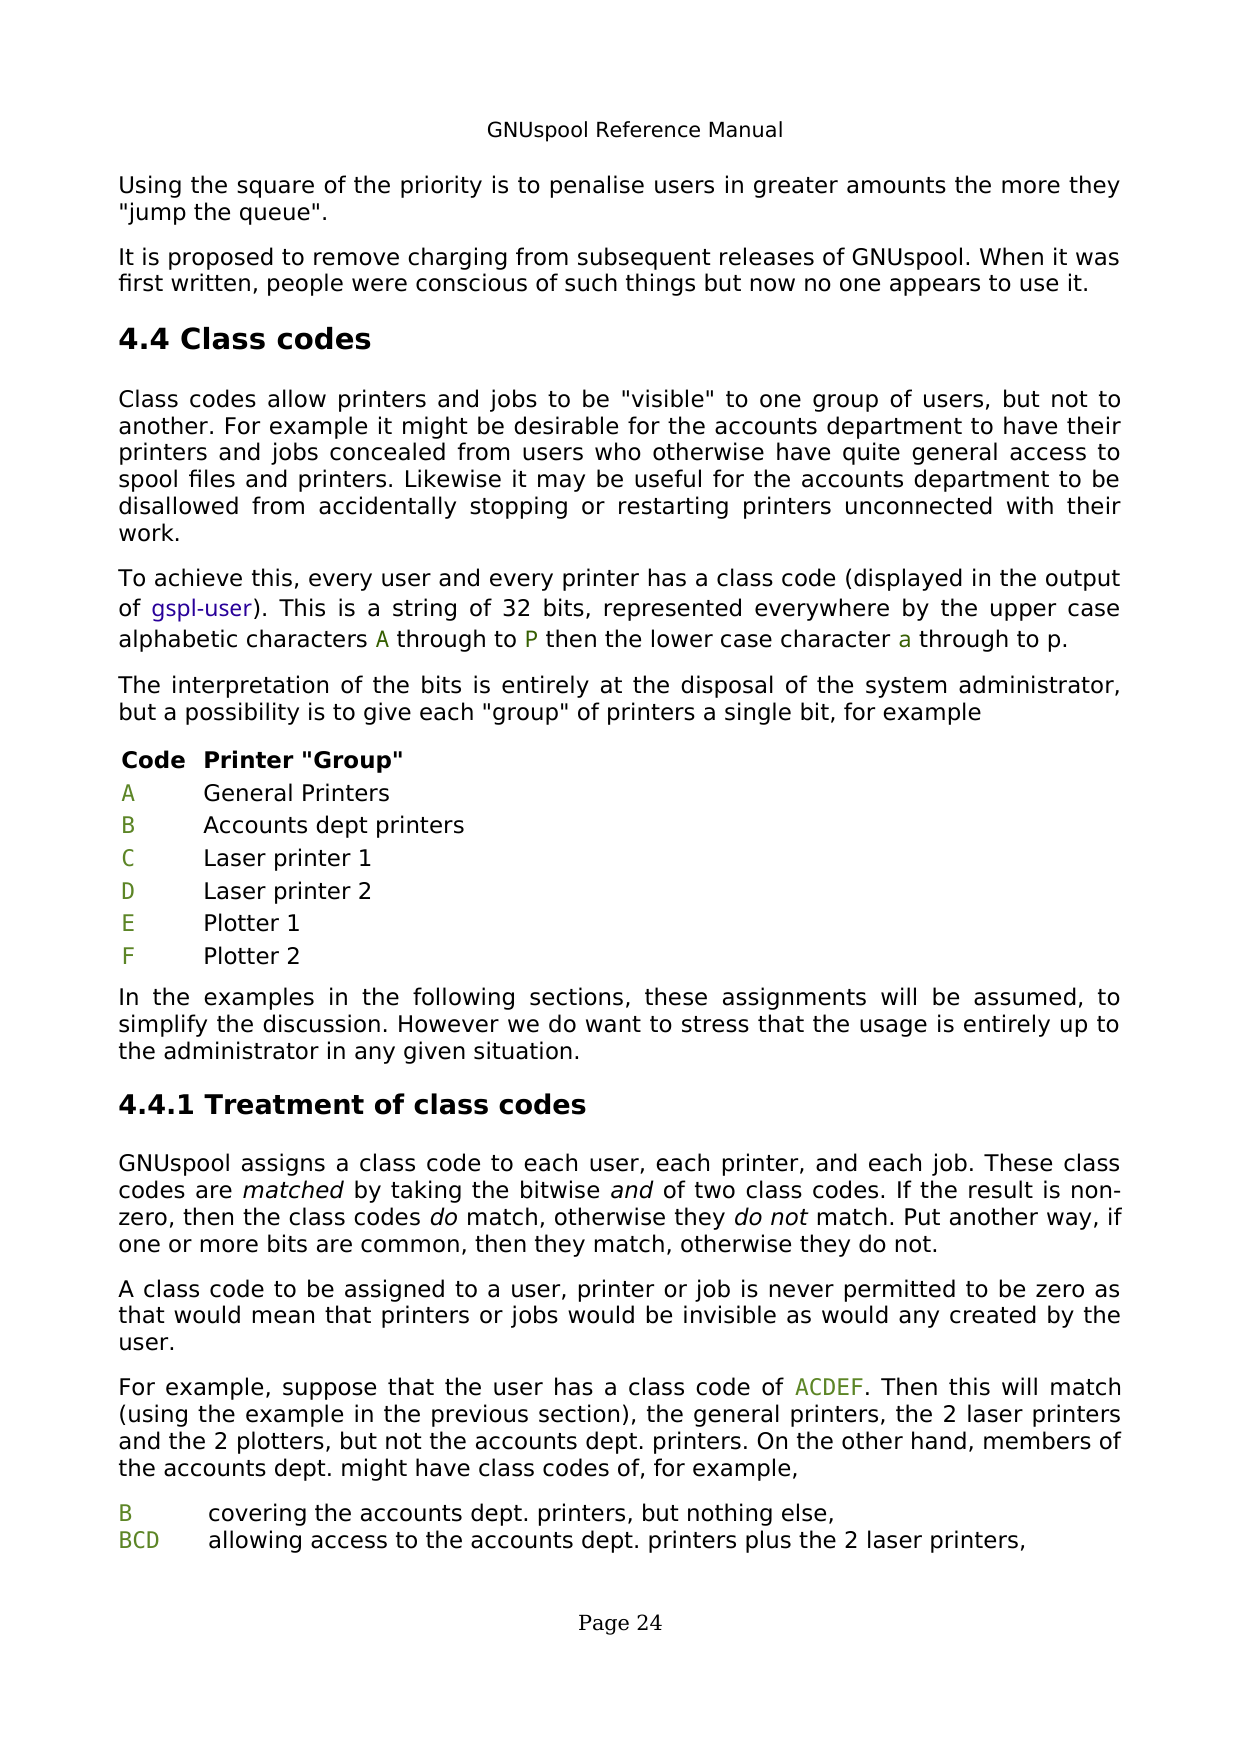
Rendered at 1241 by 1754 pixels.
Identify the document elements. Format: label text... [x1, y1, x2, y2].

text It is proposed to remove charging from subsequent releases of GNUspool. When it was first written, people were conscious of such things but now no one appears to use it. [118, 244, 1122, 297]
text In the examples in the following sections, these assignments will be assumed, to simplify the discussion. However we do want to stress that the usage is entirely up to the administrator in any given situation. [118, 984, 1122, 1065]
text Class codes allow printers and jobs to be "visible" to one group of users, but not to another. For example it might be desirable for the accounts department to have their printers and jobs concealed from users who otherwise have quite general access to spool files and printers. Likewise it may be useful for the accounts department to be disallowed from accidentally stopping or restarting printers unconnected with their work. [118, 386, 1122, 547]
table_cell allowing access to the accounts dept. printers plus the 2 laser printers, [208, 1527, 1122, 1553]
table_cell F [118, 940, 200, 973]
table_header Code [118, 745, 200, 777]
table_cell D [118, 875, 200, 907]
subtitle Treatment of class codes [118, 1090, 1122, 1121]
table_cell A [118, 777, 200, 810]
text A class code to be assigned to a user, printer or job is never permitted to be zero as that would mean that printers or jobs would be invisible as would any created by the user. [118, 1276, 1122, 1356]
table_cell Laser printer 2 [200, 875, 476, 907]
table_cell C [118, 842, 200, 875]
table_cell Plotter 2 [200, 940, 476, 973]
table_cell BCD [118, 1527, 208, 1553]
text The interpretation of the bits is entirely at the disposal of the system administrator, but a possibility is to give each "group" of printers a single bit, for example [118, 673, 1122, 726]
table_cell B [118, 810, 200, 842]
subtitle Class codes [118, 322, 1122, 357]
table_cell Laser printer 1 [200, 842, 476, 875]
table_header covering the accounts dept. printers, but nothing else, [208, 1500, 1122, 1527]
text GNUspool assigns a class code to each user, each printer, and each job. These class codes are matched by taking the bitwise and of two class codes. If the result is non-zero, then the class codes do match, otherwise they do not match. Put another way, if one or more bits are common, then they match, otherwise they do not. [118, 1151, 1122, 1258]
table_cell E [118, 908, 200, 940]
table_cell Accounts dept printers [200, 810, 476, 842]
text To achieve this, every user and every printer has a class code (displayed in the output of gspl-user). This is a string of 32 bits, represented everywhere by the upper case alphabetic characters A through to P then the lower case character a through to p. [118, 565, 1122, 654]
text For example, suppose that the user has a class code of ACDEF. Then this will match (using the example in the previous section), the general printers, the 2 laser printers and the 2 plotters, but not the accounts dept. printers. On the other hand, members of the accounts dept. might have class codes of, for example, [118, 1374, 1122, 1482]
table_cell General Printers [200, 777, 476, 810]
table_cell Plotter 1 [200, 908, 476, 940]
table_header B [118, 1500, 208, 1527]
table_header Printer "Group" [200, 745, 476, 777]
text Using the square of the priority is to penalise users in greater amounts the more they "jump the queue". [118, 172, 1122, 225]
